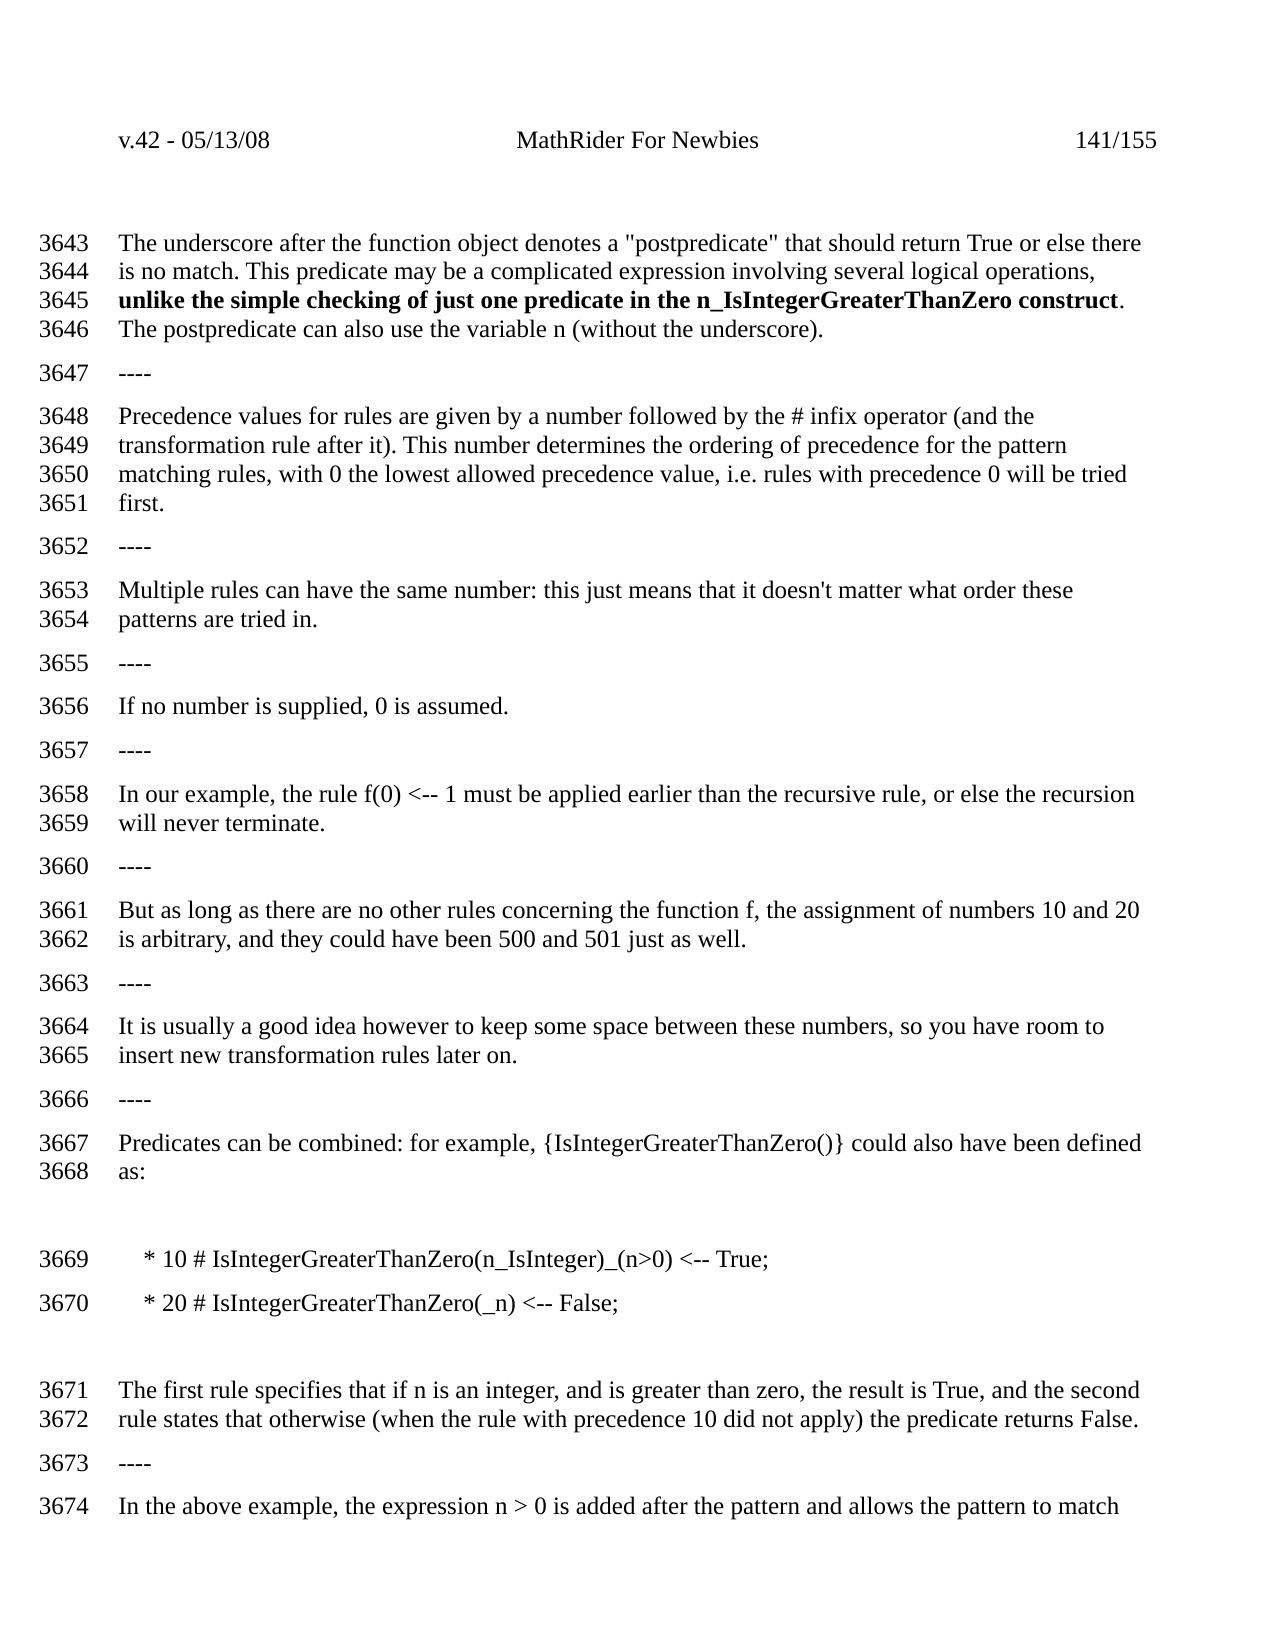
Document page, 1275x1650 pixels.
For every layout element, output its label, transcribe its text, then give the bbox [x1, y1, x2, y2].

text ---- [118, 735, 1157, 764]
text The underscore after the function object denotes a "postpredicate" that should return True or else there is no match. This predicate may be a complicated expression involving several logical operations, unlike the simple checking of just one predicate in the n_IsIntegerGreaterThanZero construct. The postpredicate can also use the variable n (without the underscore). [118, 228, 1157, 343]
text In our example, the rule f(0) <-- 1 must be applied earlier than the recursive rule, or else the recursion will never terminate. [118, 779, 1157, 836]
text ---- [118, 1084, 1157, 1113]
text ---- [118, 1448, 1157, 1476]
text It is usually a good idea however to keep some space between these numbers, so you have room to insert new transformation rules later on. [118, 1011, 1157, 1069]
text Precedence values for rules are given by a number followed by the # infix operator (and the transformation rule after it). This number determines the ordering of precedence for the pattern matching rules, with 0 the lowest allowed precedence value, i.e. rules with precedence 0 will be tried first. [118, 401, 1157, 516]
text In the above example, the expression n > 0 is added after the pattern and allows the pattern to match [118, 1491, 1157, 1520]
text ---- [118, 648, 1157, 676]
text The first rule specifies that if n is an integer, and is greater than zero, the result is True, and the second rule states that otherwise (when the rule with precedence 10 did not apply) the predicate returns False. [118, 1375, 1157, 1433]
text But as long as there are no other rules concerning the function f, the assignment of numbers 10 and 20 is arbitrary, and they could have been 500 and 501 just as well. [118, 895, 1157, 953]
text * 10 # IsIntegerGreaterThanZero(n_IsInteger)_(n>0) <-- True; [118, 1244, 1157, 1273]
text ---- [118, 358, 1157, 386]
text * 20 # IsIntegerGreaterThanZero(_n) <-- False; [118, 1288, 1157, 1316]
text If no number is supplied, 0 is assumed. [118, 691, 1157, 720]
text Multiple rules can have the same number: this just means that it doesn't matter what order these patterns are tried in. [118, 575, 1157, 633]
text Predicates can be combined: for example, {IsIntegerGreaterThanZero()} could also have been defined as: [118, 1128, 1157, 1185]
text ---- [118, 968, 1157, 996]
text ---- [118, 851, 1157, 880]
text ---- [118, 531, 1157, 560]
